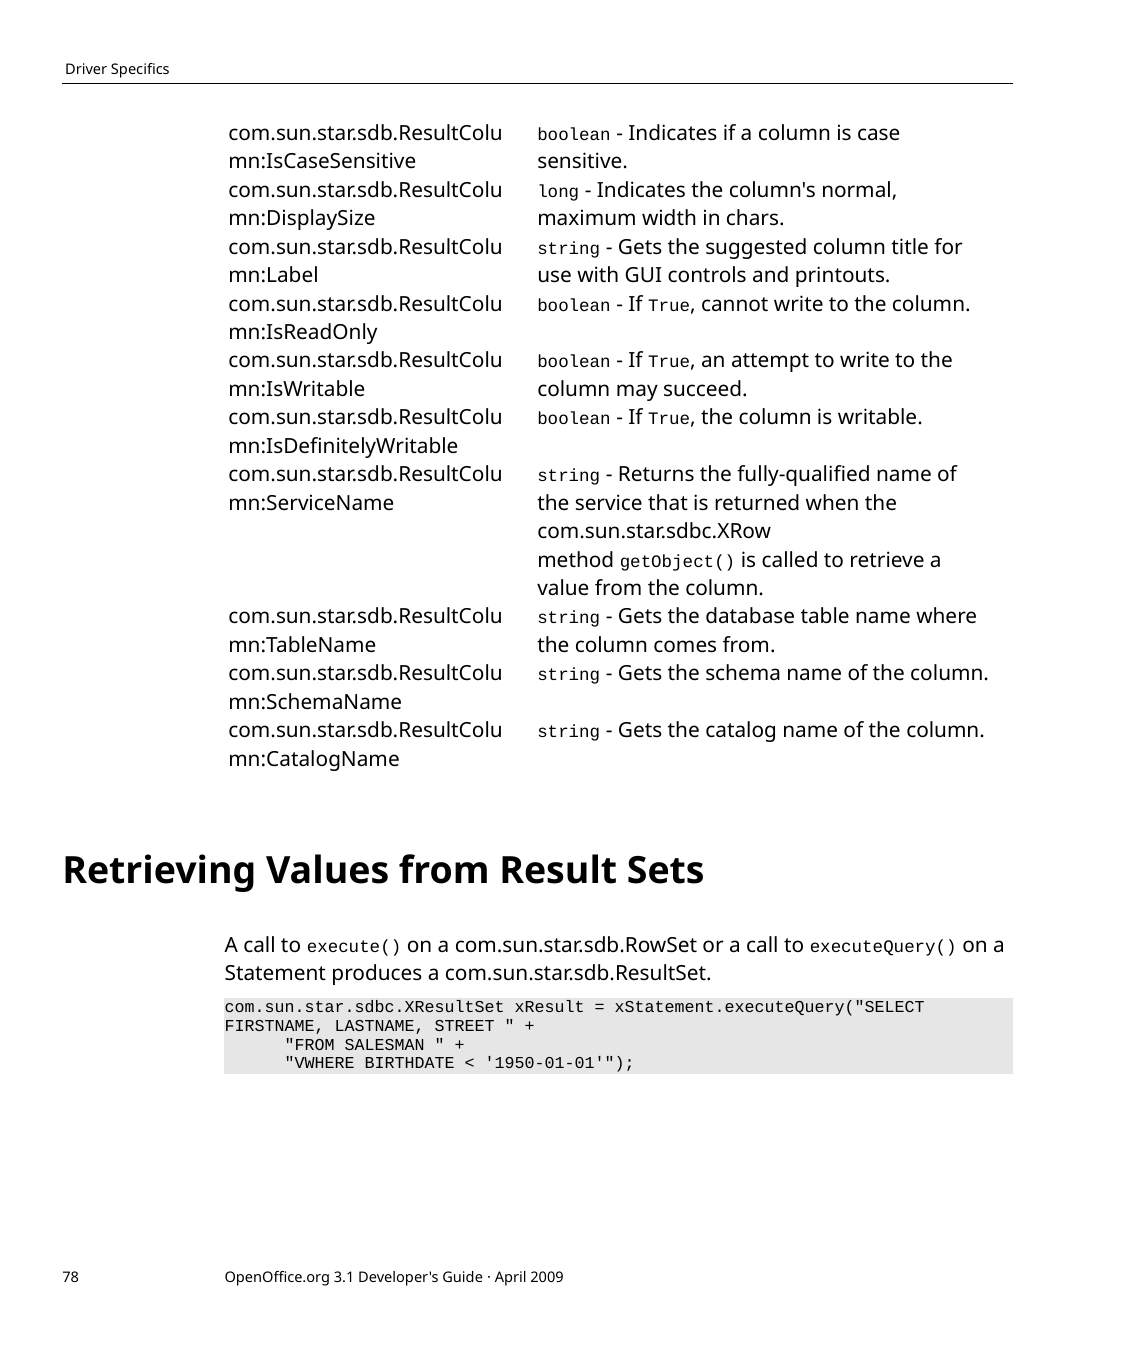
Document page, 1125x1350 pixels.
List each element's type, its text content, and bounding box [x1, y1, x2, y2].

table_cell com.sun.star.sdb.ResultColumn:Label [228, 232, 537, 289]
table_cell string - Gets the database table name where the column comes from. [537, 602, 1012, 658]
table_cell com.sun.star.sdb.ResultColumn:IsReadOnly [228, 289, 537, 346]
table_cell boolean - If True, cannot write to the column. [537, 289, 1012, 346]
table_cell com.sun.star.sdb.ResultColumn:ServiceName [228, 459, 537, 602]
table_cell boolean - If True, the column is writable. [537, 402, 1012, 459]
table_cell com.sun.star.sdb.ResultColumn:IsWritable [228, 346, 537, 402]
table_cell com.sun.star.sdb.ResultColumn:CatalogName [228, 715, 537, 772]
table_cell com.sun.star.sdb.ResultColumn:IsCaseSensitive [228, 118, 537, 175]
table_cell com.sun.star.sdb.ResultColumn:DisplaySize [228, 175, 537, 232]
table_cell string - Returns the fully-qualified name of the service that is returned when the com.sun.star.sdbc.XRow method getObject() is called to retrieve a value from the column. [537, 459, 1012, 602]
text A call to execute() on a com.sun.star.sdb.RowSet or a call to executeQuery() on a Statement produces a com.sun.star.sdb.ResultSet. [224, 930, 1013, 987]
table_cell boolean - If True, an attempt to write to the column may succeed. [537, 346, 1012, 402]
subtitle Retrieving Values from Result Sets [62, 843, 1013, 894]
table_cell com.sun.star.sdb.ResultColumn:TableName [228, 602, 537, 658]
table_cell long - Indicates the column's normal, maximum width in chars. [537, 175, 1012, 232]
table_cell com.sun.star.sdb.ResultColumn:IsDefinitelyWritable [228, 402, 537, 459]
table_cell boolean - Indicates if a column is case sensitive. [537, 118, 1012, 175]
table_cell string - Gets the catalog name of the column. [537, 715, 1012, 772]
table_cell string - Gets the schema name of the column. [537, 659, 1012, 715]
text com.sun.star.sdbc.XResultSet xResult = xStatement.executeQuery("SELECT FIRSTNAME, LASTNAME, STREET " + "FROM SALESMAN " + "VWHERE BIRTHDATE < '1950-01-01'"); [224, 998, 1013, 1074]
table_cell com.sun.star.sdb.ResultColumn:SchemaName [228, 659, 537, 715]
table_cell string - Gets the suggested column title for use with GUI controls and printouts. [537, 232, 1012, 289]
